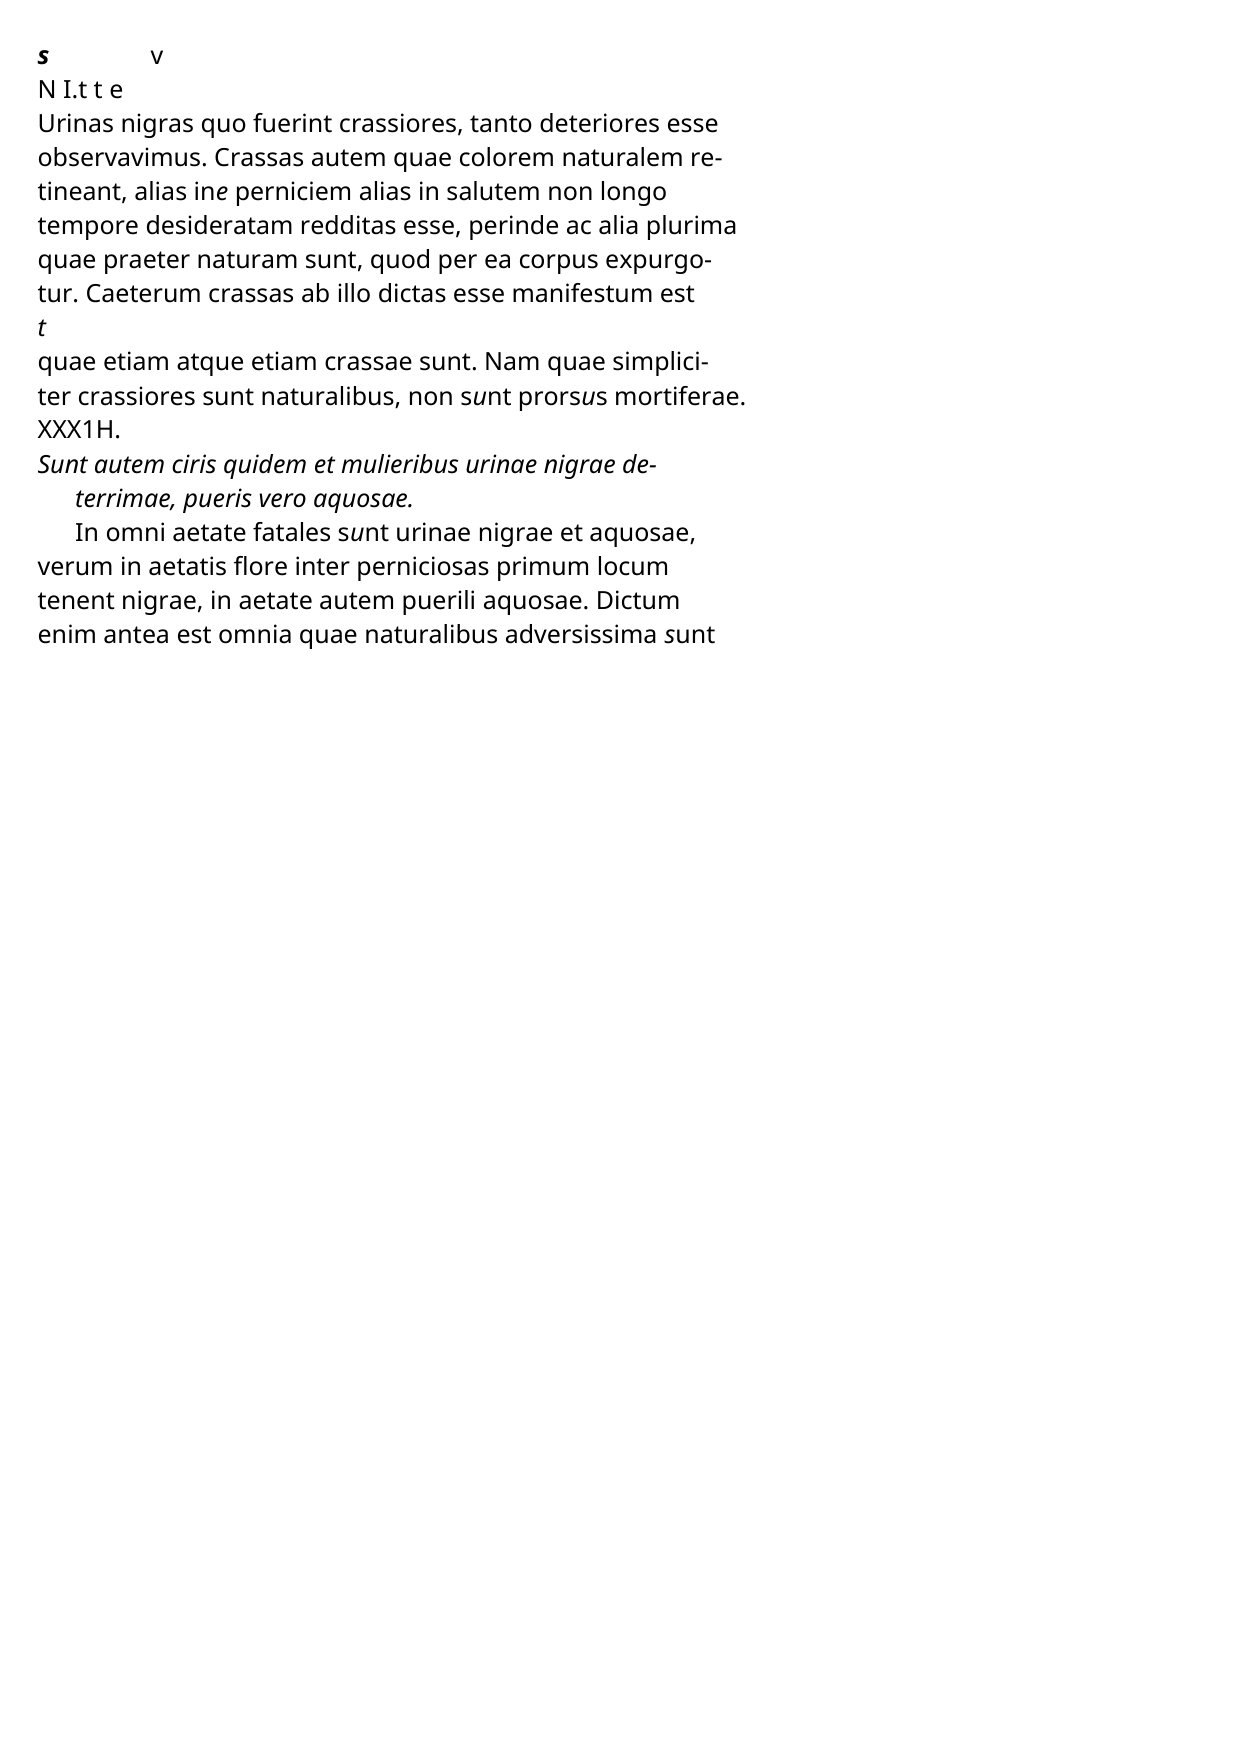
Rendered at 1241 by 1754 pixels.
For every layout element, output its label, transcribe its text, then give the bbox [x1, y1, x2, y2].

text XXX1H. [37, 412, 1203, 446]
text s v [37, 37, 1203, 72]
text Sunt autem ciris quidem et mulieribus urinae nigrae de- terrimae, pueris vero aquosae. [37, 446, 1203, 514]
text quae etiam atque etiam crassae sunt. Nam quae simplici- ter crassiores sunt naturalibus, non sunt prorsus mortiferae. [37, 344, 1203, 412]
text Urinas nigras quo fuerint crassiores, tanto deteriores esse observavimus. Crassas autem quae colorem naturalem re- tineant, alias ine perniciem alias in salutem non longo tempore desideratam redditas esse, perinde ac alia plurima quae praeter naturam sunt, quod per ea corpus expurgo- tur. Caeterum crassas ab illo dictas esse manifestum est t [37, 106, 1203, 344]
text In omni aetate fatales sunt urinae nigrae et aquosae, verum in aetatis flore inter perniciosas primum locum tenent nigrae, in aetate autem puerili aquosae. Dictum enim antea est omnia quae naturalibus adversissima sunt [37, 514, 1203, 651]
text N I.t t e [37, 72, 1203, 106]
